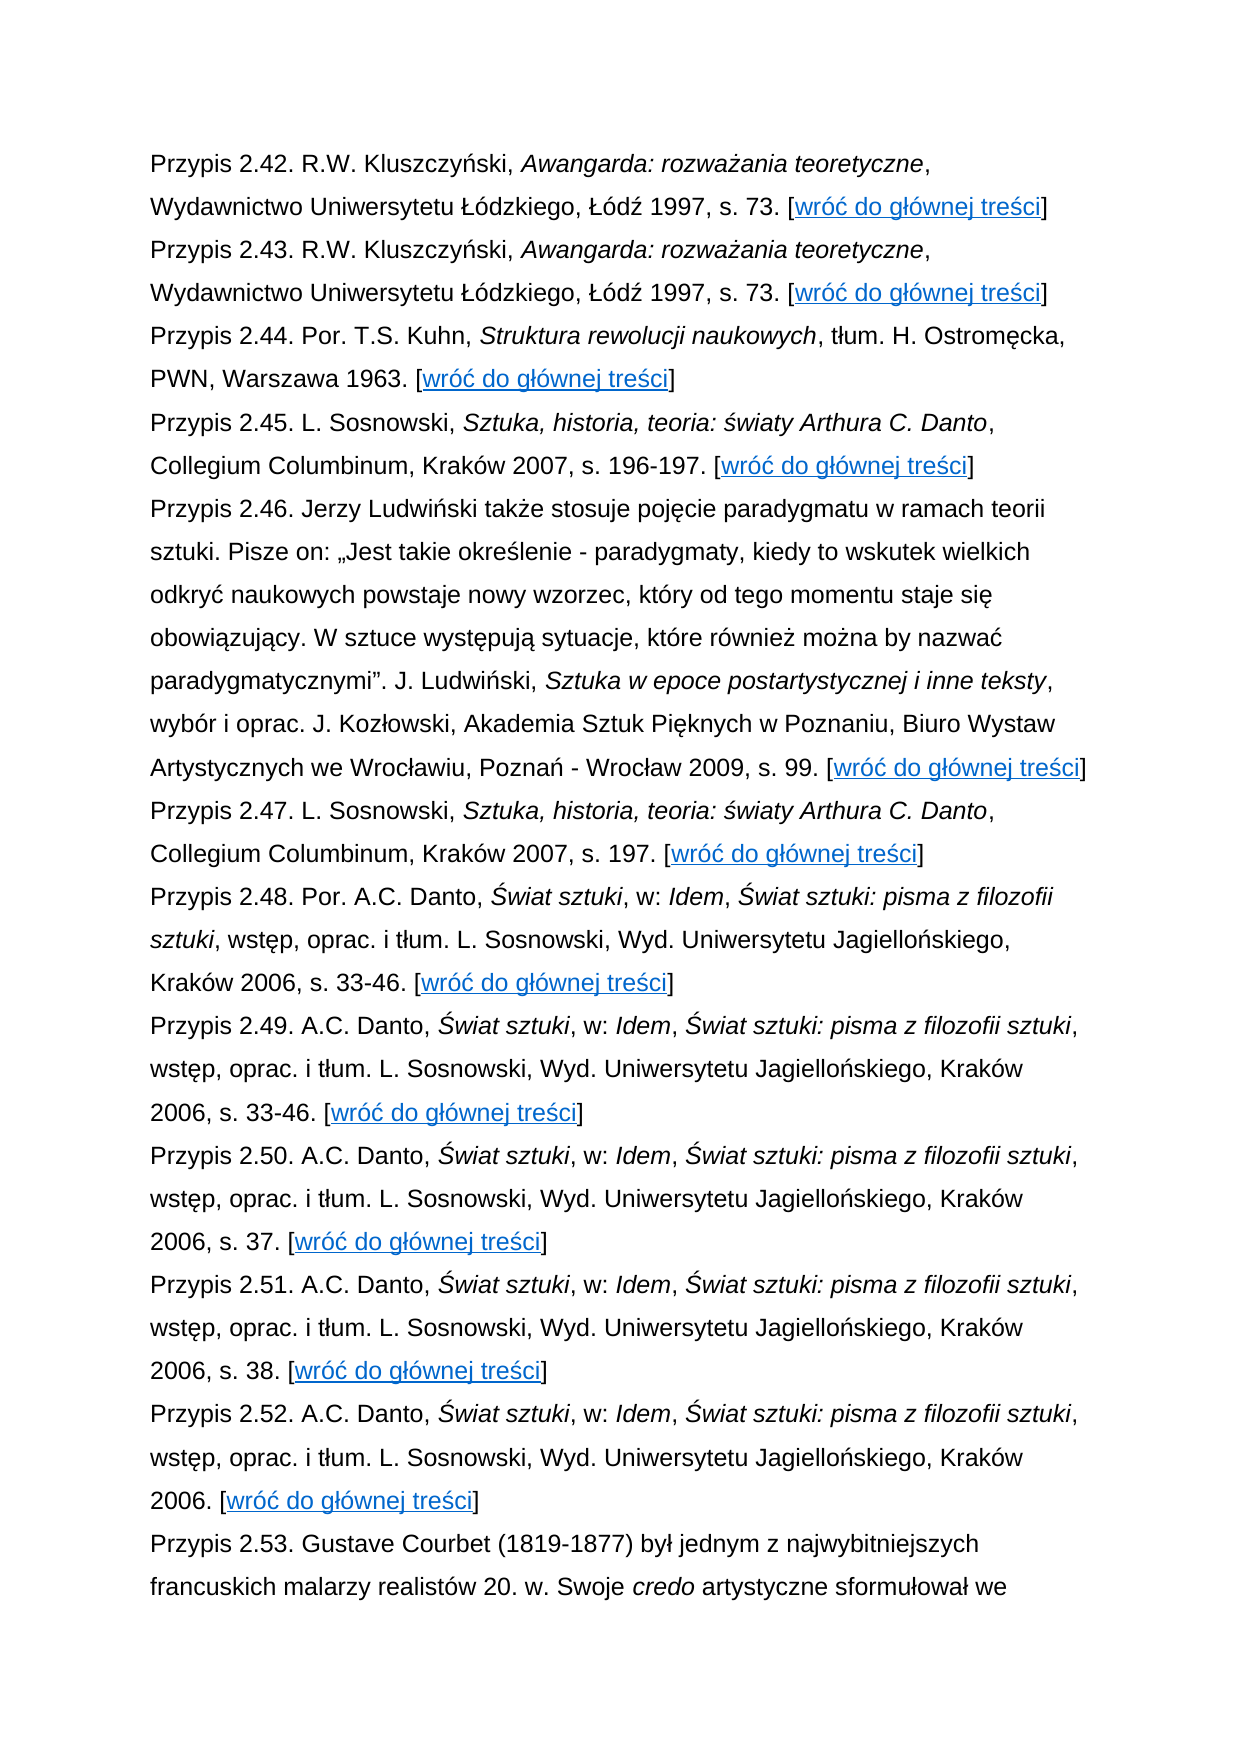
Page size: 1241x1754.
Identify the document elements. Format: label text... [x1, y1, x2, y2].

text Przypis 2.50. A.C. Danto, Świat sztuki, w: Idem, Świat sztuki: pisma z filozofii sztuki, wstęp, oprac. i tłum. L. Sosnowski, Wyd. Uniwersytetu Jagiellońskiego, Kraków 2006, s. 37. [wróć do głównej treści] [150, 1141, 1090, 1256]
text Przypis 2.47. L. Sosnowski, Sztuka, historia, teoria: światy Arthura C. Danto, Collegium Columbinum, Kraków 2007, s. 197. [wróć do głównej treści] [150, 796, 1090, 868]
text Przypis 2.45. L. Sosnowski, Sztuka, historia, teoria: światy Arthura C. Danto, Collegium Columbinum, Kraków 2007, s. 196-197. [wróć do głównej treści] [150, 408, 1090, 479]
text Przypis 2.51. A.C. Danto, Świat sztuki, w: Idem, Świat sztuki: pisma z filozofii sztuki, wstęp, oprac. i tłum. L. Sosnowski, Wyd. Uniwersytetu Jagiellońskiego, Kraków 2006, s. 38. [wróć do głównej treści] [150, 1270, 1090, 1385]
text Przypis 2.44. Por. T.S. Kuhn, Struktura rewolucji naukowych, tłum. H. Ostromęcka, PWN, Warszawa 1963. [wróć do głównej treści] [150, 321, 1090, 393]
text Przypis 2.48. Por. A.C. Danto, Świat sztuki, w: Idem, Świat sztuki: pisma z filozofii sztuki, wstęp, oprac. i tłum. L. Sosnowski, Wyd. Uniwersytetu Jagiellońskiego, Kraków 2006, s. 33-46. [wróć do głównej treści] [150, 882, 1090, 997]
text Przypis 2.52. A.C. Danto, Świat sztuki, w: Idem, Świat sztuki: pisma z filozofii sztuki, wstęp, oprac. i tłum. L. Sosnowski, Wyd. Uniwersytetu Jagiellońskiego, Kraków 2006. [wróć do głównej treści] [150, 1399, 1090, 1514]
text Przypis 2.49. A.C. Danto, Świat sztuki, w: Idem, Świat sztuki: pisma z filozofii sztuki, wstęp, oprac. i tłum. L. Sosnowski, Wyd. Uniwersytetu Jagiellońskiego, Kraków 2006, s. 33-46. [wróć do głównej treści] [150, 1011, 1090, 1126]
text Przypis 2.53. Gustave Courbet (1819-1877) był jednym z najwybitniejszych francuskich malarzy realistów 20. w. Swoje credo artystyczne sformułował we [150, 1529, 1090, 1601]
text Przypis 2.46. Jerzy Ludwiński także stosuje pojęcie paradygmatu w ramach teorii sztuki. Pisze on: „Jest takie określenie - paradygmaty, kiedy to wskutek wielkich odkryć naukowych powstaje nowy wzorzec, który od tego momentu staje się obowiązujący. W sztuce występują sytuacje, które również można by nazwać paradygmatycznymi”. J. Ludwiński, Sztuka w epoce postartystycznej i inne teksty, wybór i oprac. J. Kozłowski, Akademia Sztuk Pięknych w Poznaniu, Biuro Wystaw Artystycznych we Wrocławiu, Poznań - Wrocław 2009, s. 99. [wróć do głównej treści] [150, 494, 1090, 781]
text Przypis 2.42. R.W. Kluszczyński, Awangarda: rozważania teoretyczne, Wydawnictwo Uniwersytetu Łódzkiego, Łódź 1997, s. 73. [wróć do głównej treści] [150, 149, 1090, 221]
text Przypis 2.43. R.W. Kluszczyński, Awangarda: rozważania teoretyczne, Wydawnictwo Uniwersytetu Łódzkiego, Łódź 1997, s. 73. [wróć do głównej treści] [150, 235, 1090, 307]
